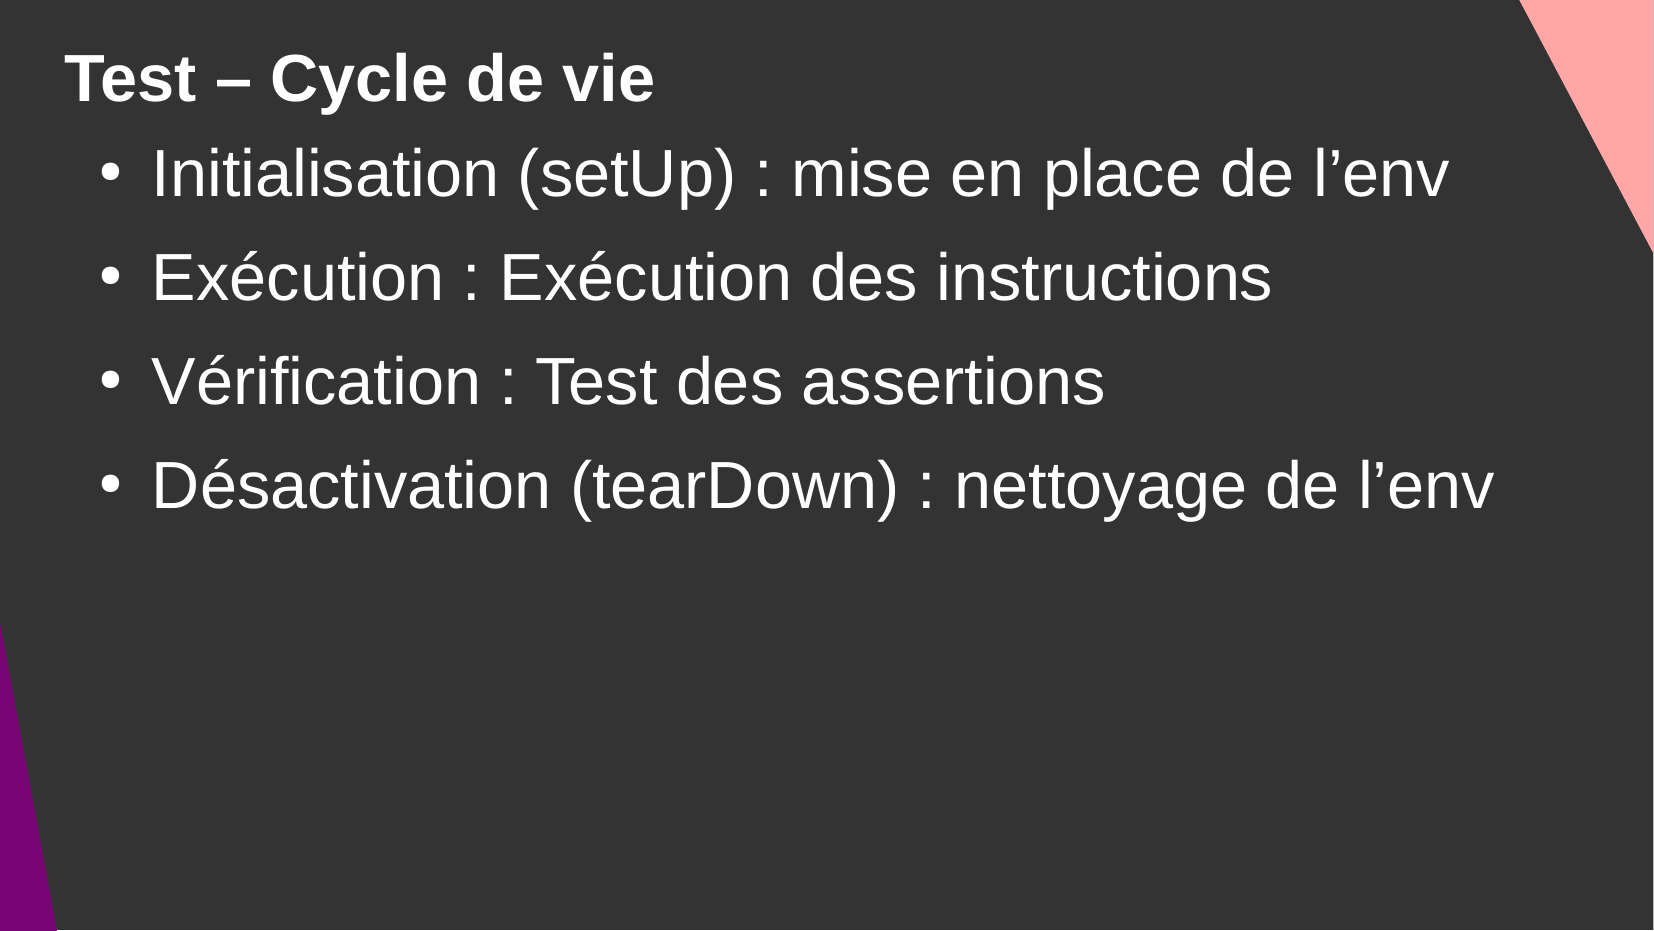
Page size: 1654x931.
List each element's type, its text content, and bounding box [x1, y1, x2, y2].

list Initialisation (setUp) : mise en place de l’env Exécution : Exécution des instructions Vérification : Test des assertions Désactivation (tearDown) : nettoyage de l’env [80, 135, 1620, 591]
title Test – Cycle de vie [64, 40, 1075, 116]
text_box [0, 621, 58, 931]
text_box [1519, 0, 1654, 255]
